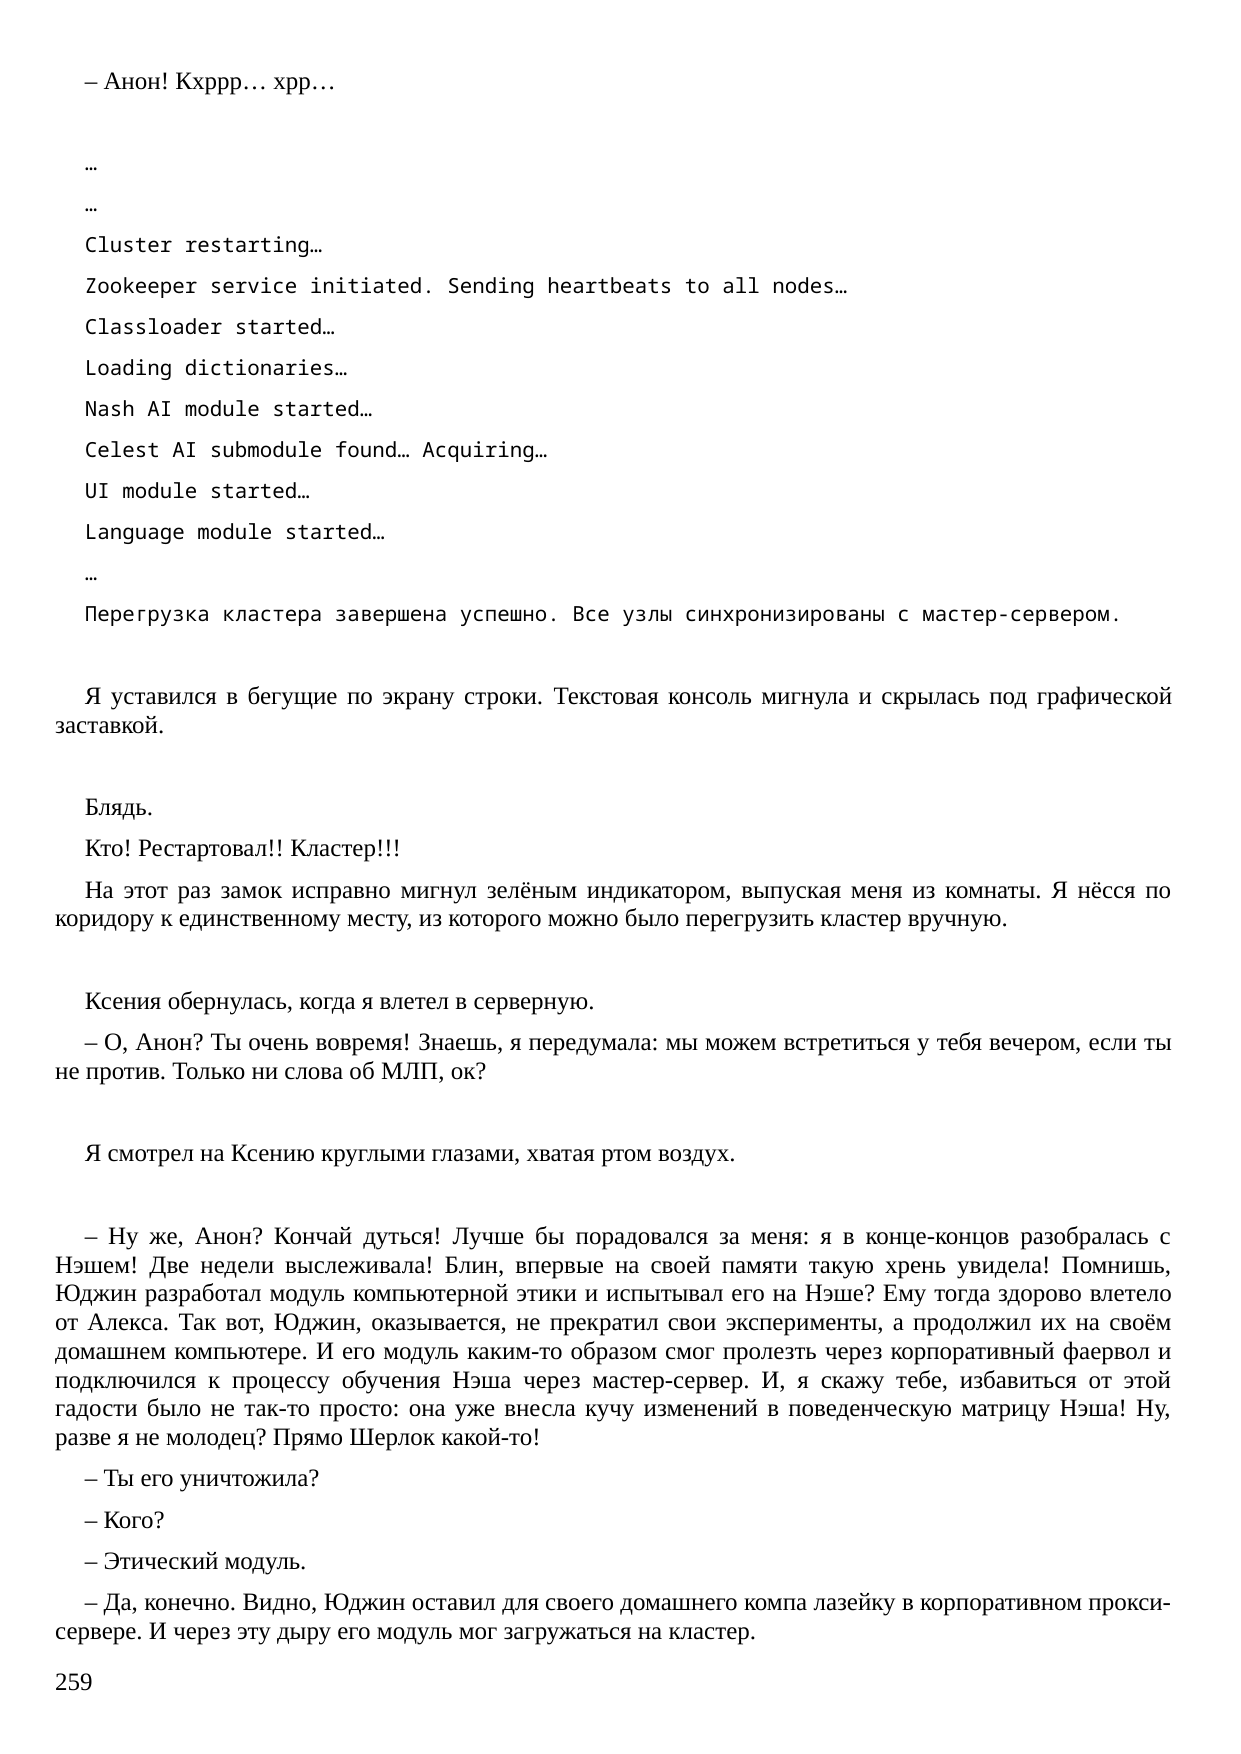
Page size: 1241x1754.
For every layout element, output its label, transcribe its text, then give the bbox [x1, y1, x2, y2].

text Кто! Рестартовал!! Кластер!!! [55, 833, 1173, 862]
text На этот раз замок исправно мигнул зелёным индикатором, выпуская меня из комнаты. Я нёсся по коридору к единственному месту, из которого можно было перегрузить кластер вручную. [55, 875, 1173, 932]
text UI module started… [55, 476, 1173, 504]
text … [55, 189, 1173, 218]
text Перегрузка кластера завершена успешно. Все узлы синхронизированы с мастер-сервером. [55, 599, 1173, 627]
text Ксения обернулась, когда я влетел в серверную. [55, 986, 1173, 1015]
text Classloader started… [55, 312, 1173, 341]
text … [55, 558, 1173, 586]
text Loading dictionaries… [55, 353, 1173, 382]
text … [55, 148, 1173, 177]
text – Ну же, Анон? Кончай дуться! Лучше бы порадовался за меня: я в конце-концов разобралась с Нэшем! Две недели выслеживала! Блин, впервые на своей памяти такую хрень увидела! Помнишь, Юджин разработал модуль компьютерной этики и испытывал его на Нэше? Ему тогда здорово влетело от Алекса. Так вот, Юджин, оказывается, не прекратил свои эксперименты, а продолжил их на своём домашнем компьютере. И его модуль каким-то образом смог пролезть через корпоративный фаервол и подключился к процессу обучения Нэша через мастер-сервер. И, я скажу тебе, избавиться от этой гадости было не так-то просто: она уже внесла кучу изменений в поведенческую матрицу Нэша! Ну, разве я не молодец? Прямо Шерлок какой-то! [55, 1221, 1173, 1451]
text – Да, конечно. Видно, Юджин оставил для своего домашнего компа лазейку в корпоративном прокси-сервере. И через эту дыру его модуль мог загружаться на кластер. [55, 1587, 1173, 1645]
text Я смотрел на Ксению круглыми глазами, хватая ртом воздух. [55, 1138, 1173, 1167]
text – Этический модуль. [55, 1546, 1173, 1575]
text – Анон! Кхррр… хрр… [55, 66, 1173, 95]
text Language module started… [55, 517, 1173, 545]
text Cluster restarting… [55, 230, 1173, 259]
text Блядь. [55, 792, 1173, 821]
text Zookeeper service initiated. Sending heartbeats to all nodes… [55, 271, 1173, 300]
text Celest AI submodule found… Acquiring… [55, 435, 1173, 463]
text Я уставился в бегущие по экрану строки. Текстовая консоль мигнула и скрылась под графической заставкой. [55, 681, 1173, 738]
text – О, Анон? Ты очень вовремя! Знаешь, я передумала: мы можем встретиться у тебя вечером, если ты не против. Только ни слова об МЛП, ок? [55, 1027, 1173, 1085]
text – Кого? [55, 1505, 1173, 1533]
text Nash AI module started… [55, 394, 1173, 423]
text – Ты его уничтожила? [55, 1463, 1173, 1492]
